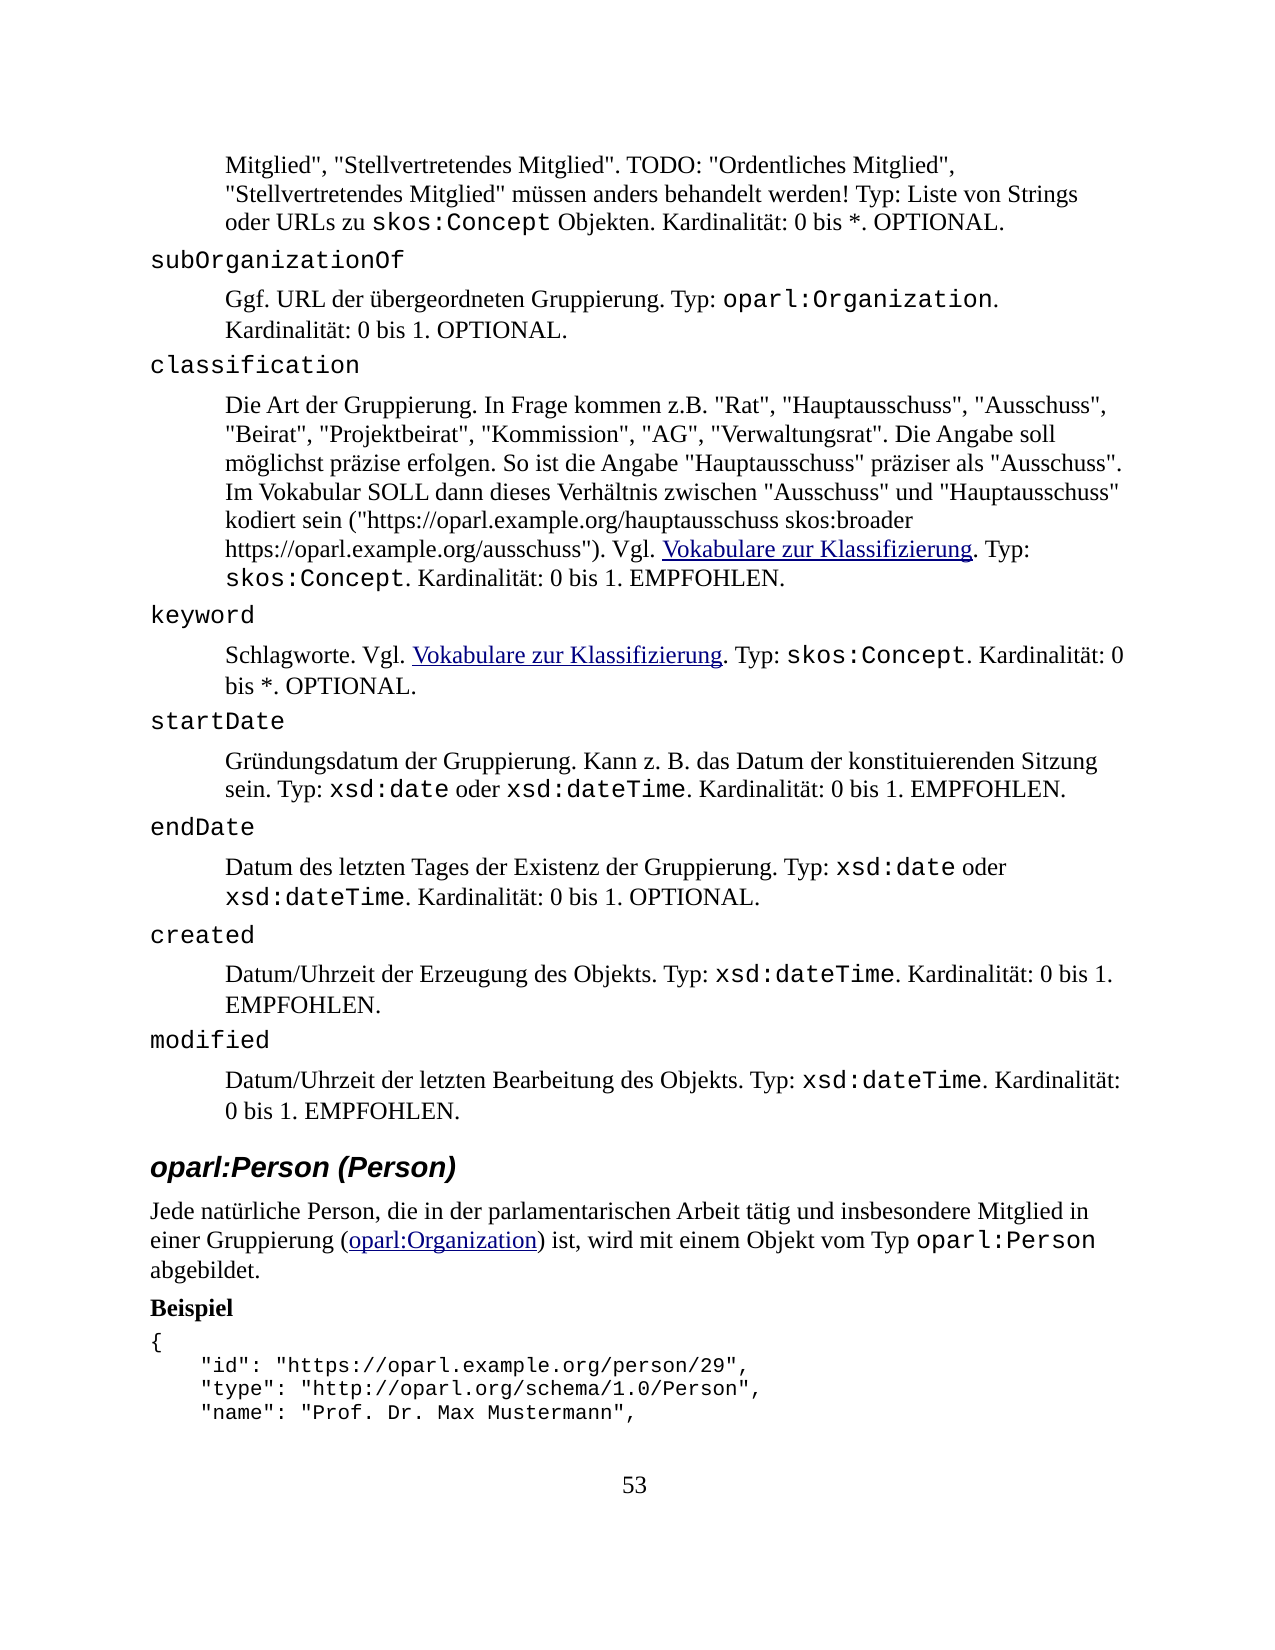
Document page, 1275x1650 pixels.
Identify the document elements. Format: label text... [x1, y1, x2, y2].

text "type": "http://oparl.org/schema/1.0/Person", [150, 1378, 1125, 1402]
text Schlagworte. Vgl. Vokabulare zur Klassifizierung. Typ: skos:Concept. Kardinalität: 0 bis *. OPTIONAL. [225, 640, 1125, 699]
text "name": "Prof. Dr. Max Mustermann", [150, 1402, 1125, 1426]
text subOrganizationOf [150, 247, 1125, 276]
text modified [150, 1028, 1125, 1056]
text endDate [150, 814, 1125, 843]
text Beispiel [150, 1293, 1125, 1322]
text "id": "https://oparl.example.org/person/29", [150, 1355, 1125, 1378]
text Die Art der Gruppierung. In Frage kommen z.B. "Rat", "Hauptausschuss", "Ausschuss", "Beirat", "Projektbeirat", "Kommission", "AG", "Verwaltungsrat". Die Angabe soll möglichst präzise erfolgen. So ist die Angabe "Hauptausschuss" präziser als "Ausschuss". Im Vokabular SOLL dann dieses Verhältnis zwischen "Ausschuss" und "Hauptausschuss" kodiert sein ("https://oparl.example.org/hauptausschuss skos:broader https://oparl.example.org/ausschuss"). Vgl. Vokabulare zur Klassifizierung. Typ: skos:Concept. Kardinalität: 0 bis 1. EMPFOHLEN. [225, 390, 1125, 594]
text Datum/Uhrzeit der letzten Bearbeitung des Objekts. Typ: xsd:dateTime. Kardinalität: 0 bis 1. EMPFOHLEN. [225, 1065, 1125, 1125]
text Ggf. URL der übergeordneten Gruppierung. Typ: oparl:Organization. Kardinalität: 0 bis 1. OPTIONAL. [225, 284, 1125, 344]
text Datum des letzten Tages der Existenz der Gruppierung. Typ: xsd:date oder xsd:dateTime. Kardinalität: 0 bis 1. OPTIONAL. [225, 852, 1125, 913]
text keyword [150, 603, 1125, 631]
text Datum/Uhrzeit der Erzeugung des Objekts. Typ: xsd:dateTime. Kardinalität: 0 bis 1. EMPFOHLEN. [225, 959, 1125, 1019]
text Gründungsdatum der Gruppierung. Kann z. B. das Datum der konstituierenden Sitzung sein. Typ: xsd:date oder xsd:dateTime. Kardinalität: 0 bis 1. EMPFOHLEN. [225, 746, 1125, 805]
text Jede natürliche Person, die in der parlamentarischen Arbeit tätig und insbesondere Mitglied in einer Gruppierung (oparl:Organization) ist, wird mit einem Objekt vom Typ oparl:Person abgebildet. [150, 1196, 1125, 1284]
text Mitglied", "Stellvertretendes Mitglied". TODO: "Ordentliches Mitglied", "Stellvertretendes Mitglied" müssen anders behandelt werden! Typ: Liste von Strings oder URLs zu skos:Concept Objekten. Kardinalität: 0 bis *. OPTIONAL. [225, 150, 1125, 238]
text startDate [150, 708, 1125, 737]
text classification [150, 353, 1125, 381]
text created [150, 922, 1125, 951]
subtitle oparl:Person (Person) [150, 1150, 1125, 1183]
text { [150, 1331, 1125, 1355]
